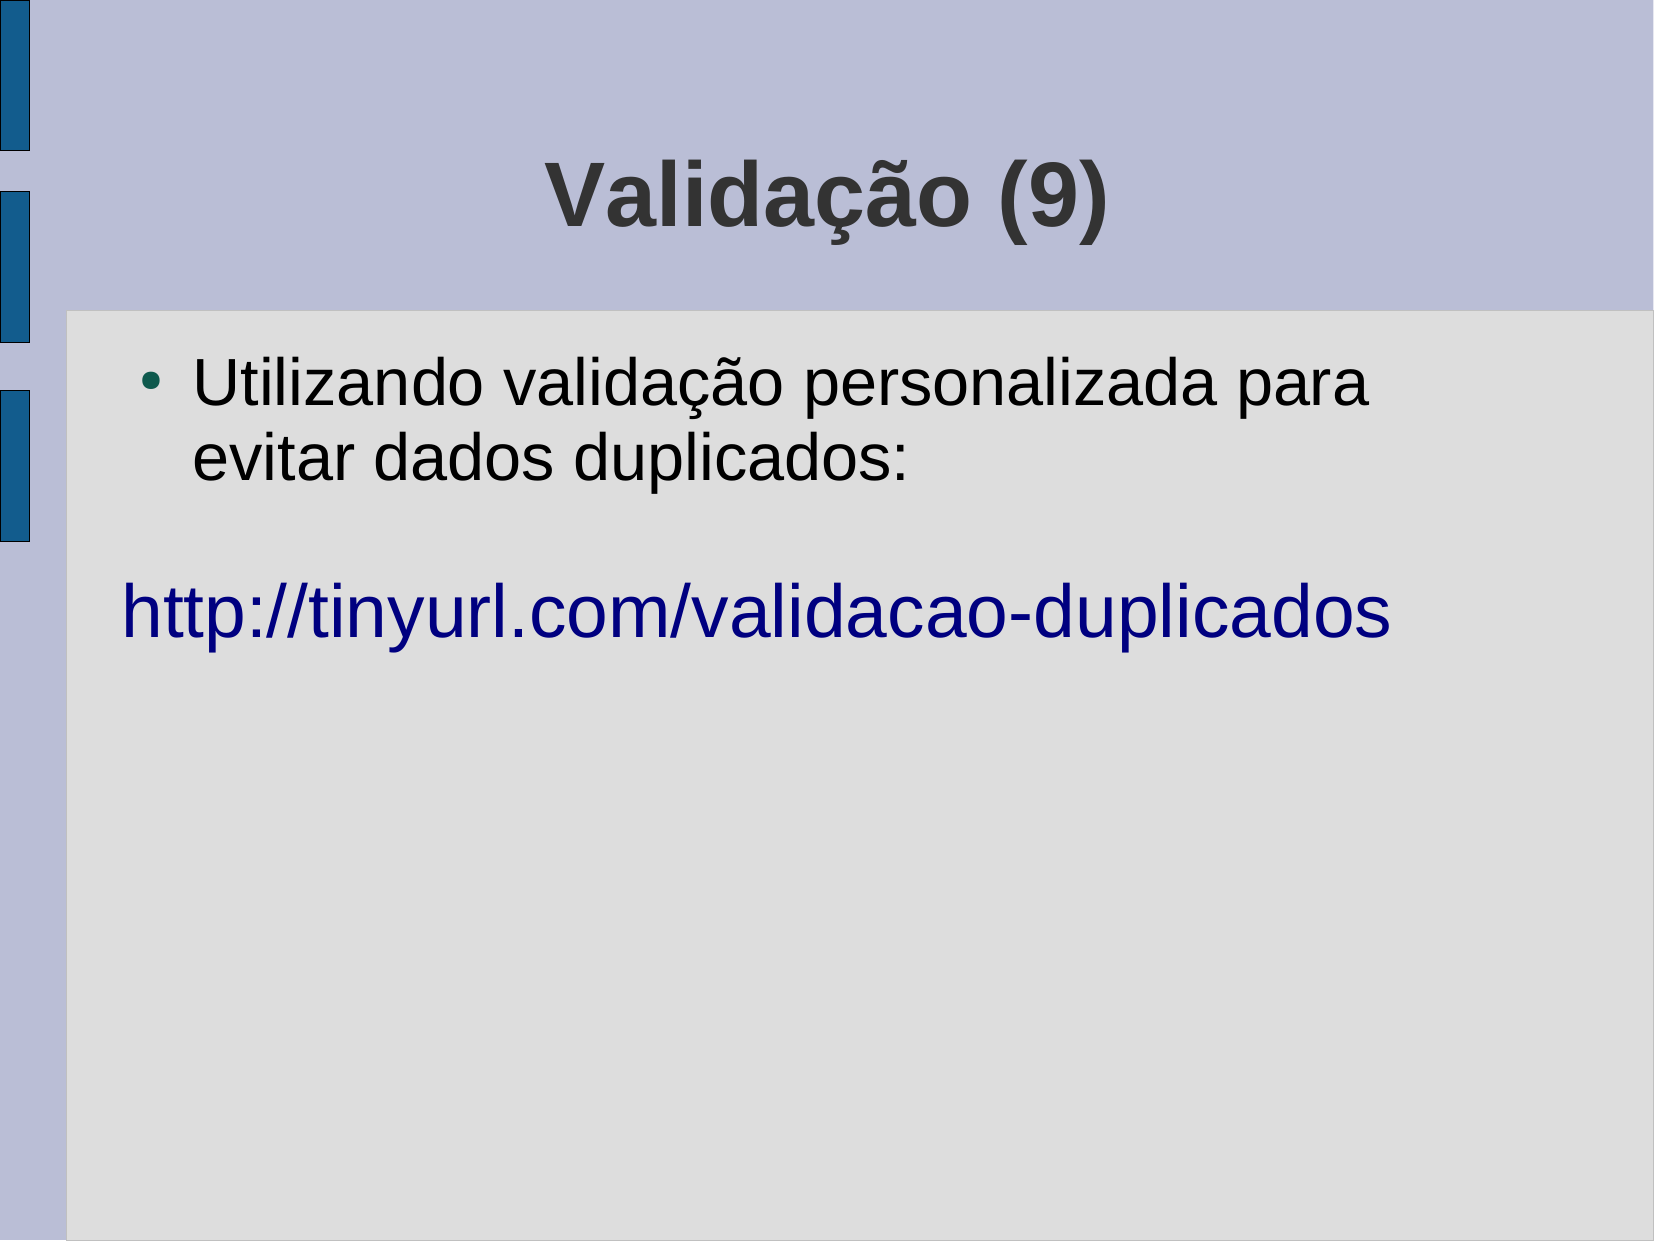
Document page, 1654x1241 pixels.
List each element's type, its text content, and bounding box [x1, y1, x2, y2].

list Utilizando validação personalizada para evitar dados duplicados: http://tinyurl.com/validacao-duplicados [121, 344, 1534, 1112]
title Validação (9) [121, 98, 1534, 291]
